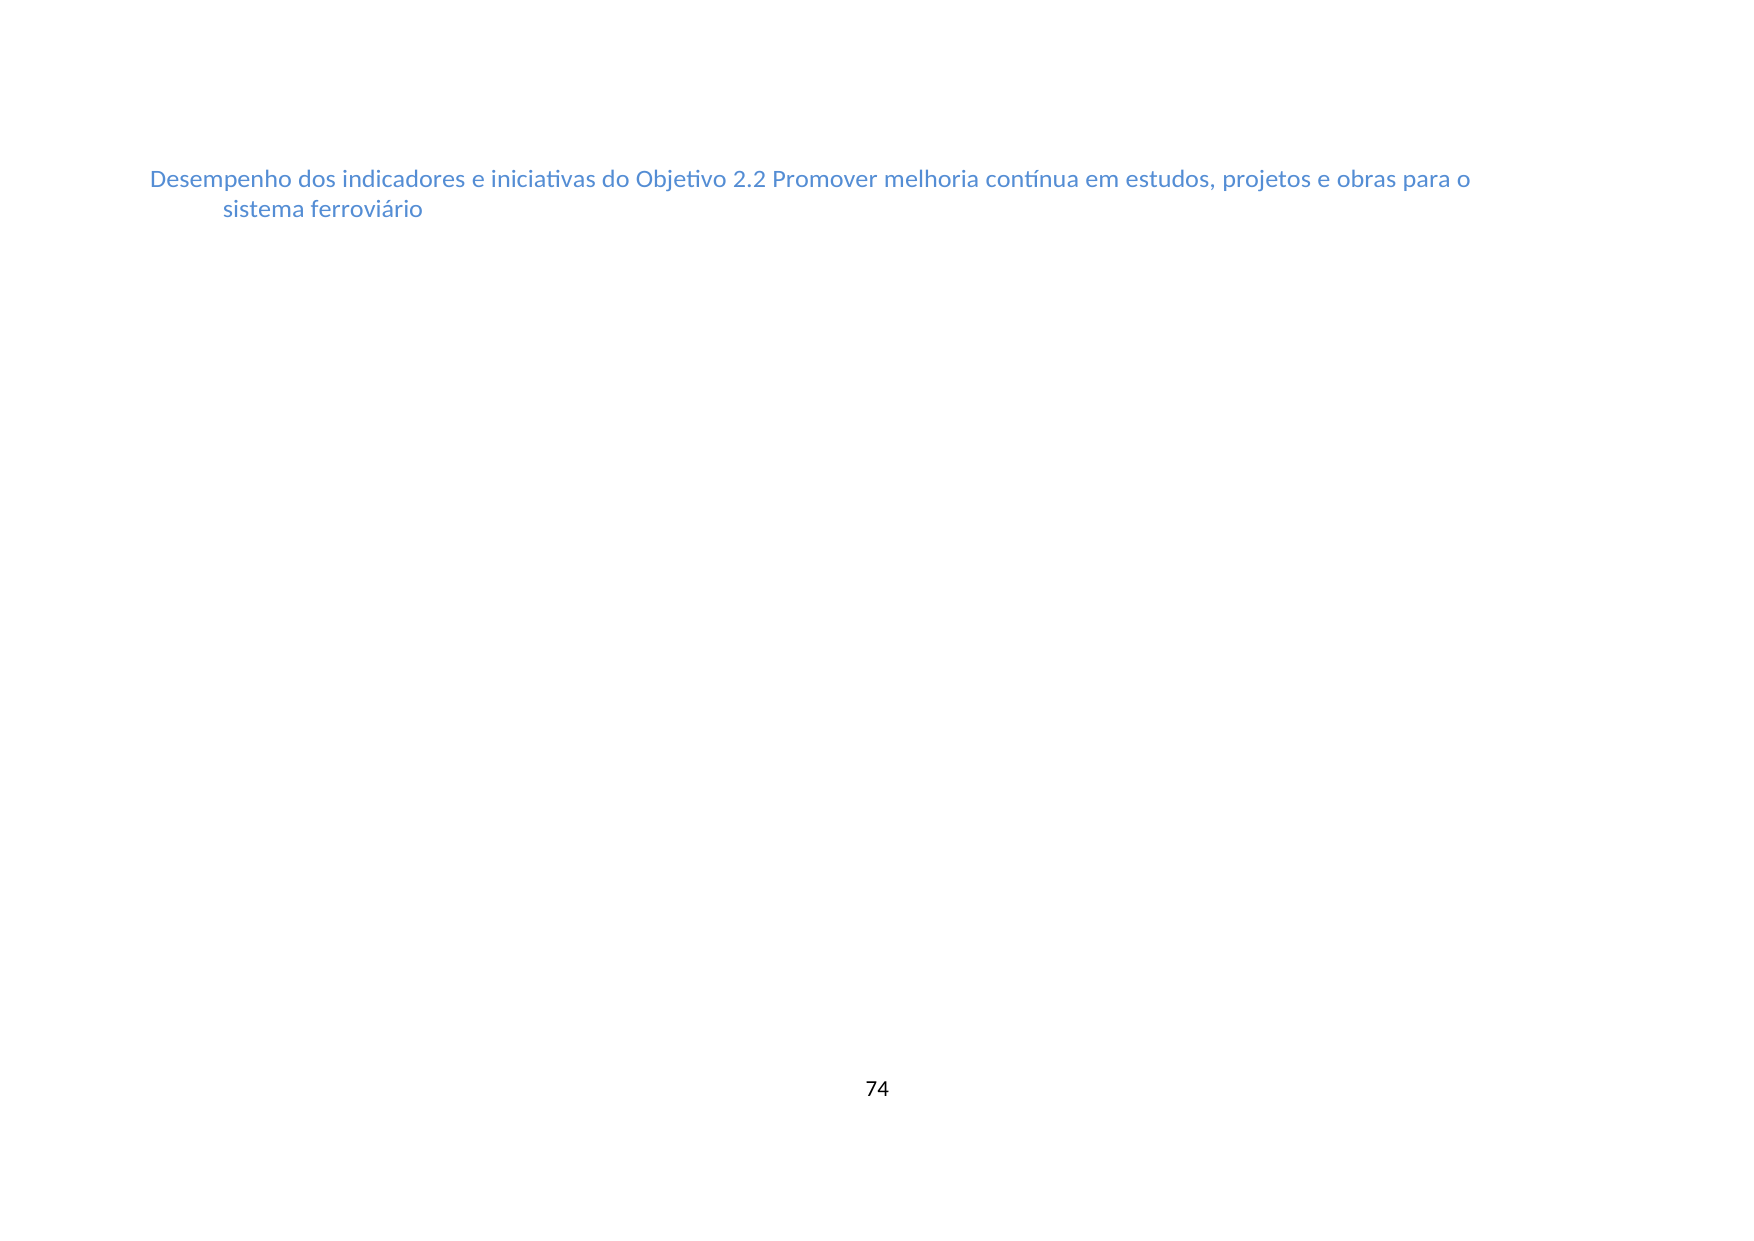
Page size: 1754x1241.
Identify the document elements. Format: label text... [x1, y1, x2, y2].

subtitle Desempenho dos indicadores e iniciativas do Objetivo 2.2 Promover melhoria contínua em estudos, projetos e obras para o sistema ferroviário [150, 163, 1473, 224]
